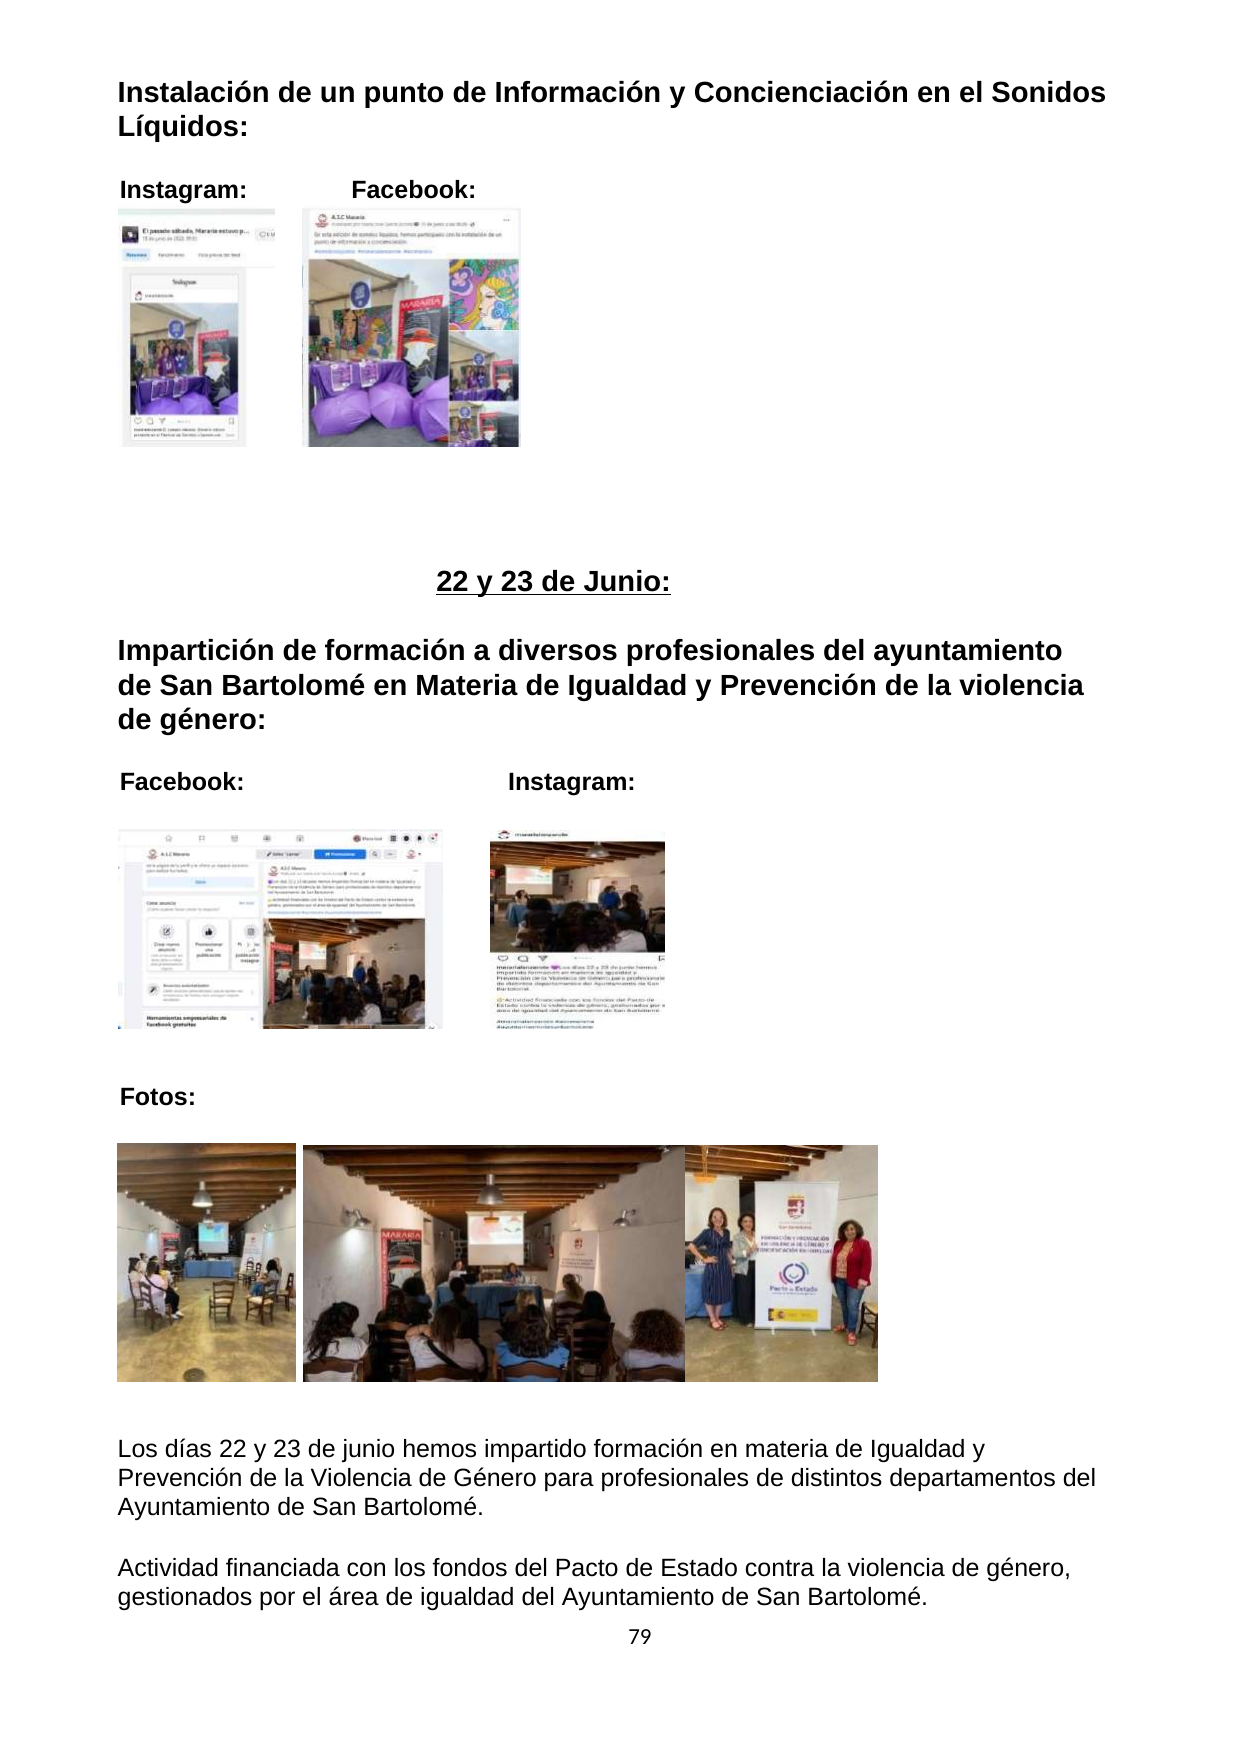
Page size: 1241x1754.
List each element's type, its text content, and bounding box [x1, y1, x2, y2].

text Instagram: Facebook: [119, 175, 1192, 203]
text Actividad financiada con los fondos del Pacto de Estado contra la violencia de género, gestionados por el área de igualdad del Ayuntamiento de San Bartolomé. [117, 1553, 1167, 1611]
text Facebook: Instagram: [119, 767, 1192, 796]
text Instalación de un punto de Información y Concienciación en el Sonidos Líquidos: [117, 75, 1108, 143]
text Impartición de formación a diversos profesionales del ayuntamiento de San Bartolomé en Materia de Igualdad y Prevención de la violencia de género: [117, 633, 1086, 736]
text Fotos: [119, 1082, 1192, 1111]
text 22 y 23 de Junio: [116, 564, 1079, 598]
text Los días 22 y 23 de junio hemos impartido formación en materia de Igualdad y Prevención de la Violencia de Género para profesionales de distintos departamentos del Ayuntamiento de San Bartolomé. [117, 1434, 1098, 1521]
